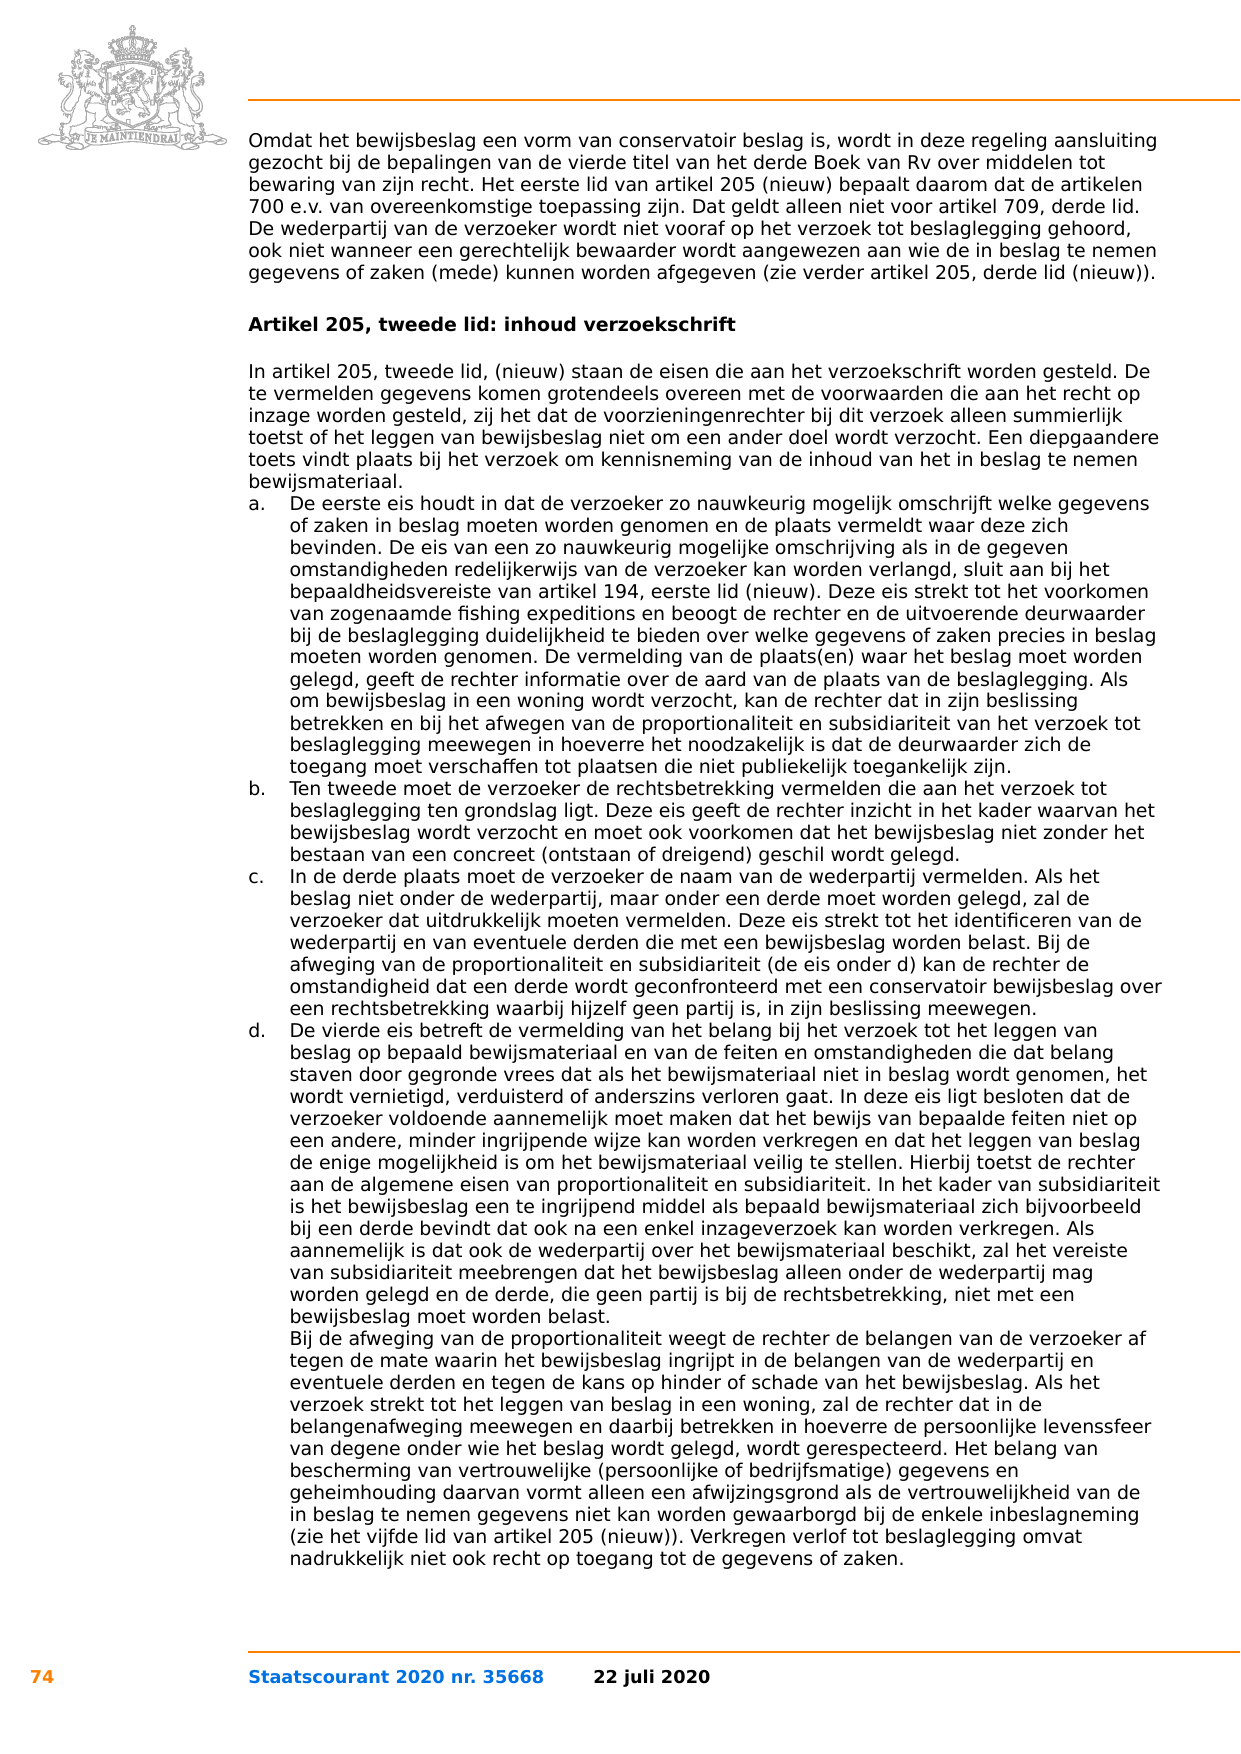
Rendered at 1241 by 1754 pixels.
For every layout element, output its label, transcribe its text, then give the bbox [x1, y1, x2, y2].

text a. De eerste eis houdt in dat de verzoeker zo nauwkeurig mogelijk omschrijft welke gegevens of zaken in beslag moeten worden genomen en de plaats vermeldt waar deze zich bevinden. De eis van een zo nauwkeurig mogelijke omschrijving als in de gegeven omstandigheden redelijkerwijs van de verzoeker kan worden verlangd, sluit aan bij het bepaaldheidsvereiste van artikel 194, eerste lid (nieuw). Deze eis strekt tot het voorkomen van zogenaamde fishing expeditions en beoogt de rechter en de uitvoerende deurwaarder bij de beslaglegging duidelijkheid te bieden over welke gegevens of zaken precies in beslag moeten worden genomen. De vermelding van de plaats(en) waar het beslag moet worden gelegd, geeft de rechter informatie over de aard van de plaats van de beslaglegging. Als om bewijsbeslag in een woning wordt verzocht, kan de rechter dat in zijn beslissing betrekken en bij het afwegen van de proportionaliteit en subsidiariteit van het verzoek tot beslaglegging meewegen in hoeverre het noodzakelijk is dat de deurwaarder zich de toegang moet verschaffen tot plaatsen die niet publiekelijk toegankelijk zijn. [248, 493, 1163, 778]
picture [38, 25, 227, 150]
text c. In de derde plaats moet de verzoeker de naam van de wederpartij vermelden. Als het beslag niet onder de wederpartij, maar onder een derde moet worden gelegd, zal de verzoeker dat uitdrukkelijk moeten vermelden. Deze eis strekt tot het identificeren van de wederpartij en van eventuele derden die met een bewijsbeslag worden belast. Bij de afweging van de proportionaliteit en subsidiariteit (de eis onder d) kan de rechter de omstandigheid dat een derde wordt geconfronteerd met een conservatoir bewijsbeslag over een rechtsbetrekking waarbij hijzelf geen partij is, in zijn beslissing meewegen. [248, 866, 1163, 1020]
text Bij de afweging van de proportionaliteit weegt de rechter de belangen van de verzoeker af tegen de mate waarin het bewijsbeslag ingrijpt in de belangen van de wederpartij en eventuele derden en tegen de kans op hinder of schade van het bewijsbeslag. Als het verzoek strekt tot het leggen van beslag in een woning, zal de rechter dat in de belangenafweging meewegen en daarbij betrekken in hoeverre de persoonlijke levenssfeer van degene onder wie het beslag wordt gelegd, wordt gerespecteerd. Het belang van bescherming van vertrouwelijke (persoonlijke of bedrijfsmatige) gegevens en geheimhouding daarvan vormt alleen een afwijzingsgrond als de vertrouwelijkheid van de in beslag te nemen gegevens niet kan worden gewaarborgd bij de enkele inbeslagneming (zie het vijfde lid van artikel 205 (nieuw)). Verkregen verlof tot beslaglegging omvat nadrukkelijk niet ook recht op toegang tot de gegevens of zaken. [289, 1328, 1163, 1569]
text d. De vierde eis betreft de vermelding van het belang bij het verzoek tot het leggen van beslag op bepaald bewijsmateriaal en van de feiten en omstandigheden die dat belang staven door gegronde vrees dat als het bewijsmateriaal niet in beslag wordt genomen, het wordt vernietigd, verduisterd of anderszins verloren gaat. In deze eis ligt besloten dat de verzoeker voldoende aannemelijk moet maken dat het bewijs van bepaalde feiten niet op een andere, minder ingrijpende wijze kan worden verkregen en dat het leggen van beslag de enige mogelijkheid is om het bewijsmateriaal veilig te stellen. Hierbij toetst de rechter aan de algemene eisen van proportionaliteit en subsidiariteit. In het kader van subsidiariteit is het bewijsbeslag een te ingrijpend middel als bepaald bewijsmateriaal zich bijvoorbeeld bij een derde bevindt dat ook na een enkel inzageverzoek kan worden verkregen. Als aannemelijk is dat ook de wederpartij over het bewijsmateriaal beschikt, zal het vereiste van subsidiariteit meebrengen dat het bewijsbeslag alleen onder de wederpartij mag worden gelegd en de derde, die geen partij is bij de rechtsbetrekking, niet met een bewijsbeslag moet worden belast. [248, 1020, 1163, 1328]
subtitle Artikel 205, tweede lid: inhoud verzoekschrift [248, 314, 1163, 336]
text b. Ten tweede moet de verzoeker de rechtsbetrekking vermelden die aan het verzoek tot beslaglegging ten grondslag ligt. Deze eis geeft de rechter inzicht in het kader waarvan het bewijsbeslag wordt verzocht en moet ook voorkomen dat het bewijsbeslag niet zonder het bestaan van een concreet (ontstaan of dreigend) geschil wordt gelegd. [248, 778, 1163, 866]
text Omdat het bewijsbeslag een vorm van conservatoir beslag is, wordt in deze regeling aansluiting gezocht bij de bepalingen van de vierde titel van het derde Boek van Rv over middelen tot bewaring van zijn recht. Het eerste lid van artikel 205 (nieuw) bepaalt daarom dat de artikelen 700 e.v. van overeenkomstige toepassing zijn. Dat geldt alleen niet voor artikel 709, derde lid. De wederpartij van de verzoeker wordt niet vooraf op het verzoek tot beslaglegging gehoord, ook niet wanneer een gerechtelijk bewaarder wordt aangewezen aan wie de in beslag te nemen gegevens of zaken (mede) kunnen worden afgegeven (zie verder artikel 205, derde lid (nieuw)). [248, 130, 1163, 284]
text In artikel 205, tweede lid, (nieuw) staan de eisen die aan het verzoekschrift worden gesteld. De te vermelden gegevens komen grotendeels overeen met de voorwaarden die aan het recht op inzage worden gesteld, zij het dat de voorzieningenrechter bij dit verzoek alleen summierlijk toetst of het leggen van bewijsbeslag niet om een ander doel wordt verzocht. Een diepgaandere toets vindt plaats bij het verzoek om kennisneming van de inhoud van het in beslag te nemen bewijsmateriaal. [248, 361, 1163, 493]
